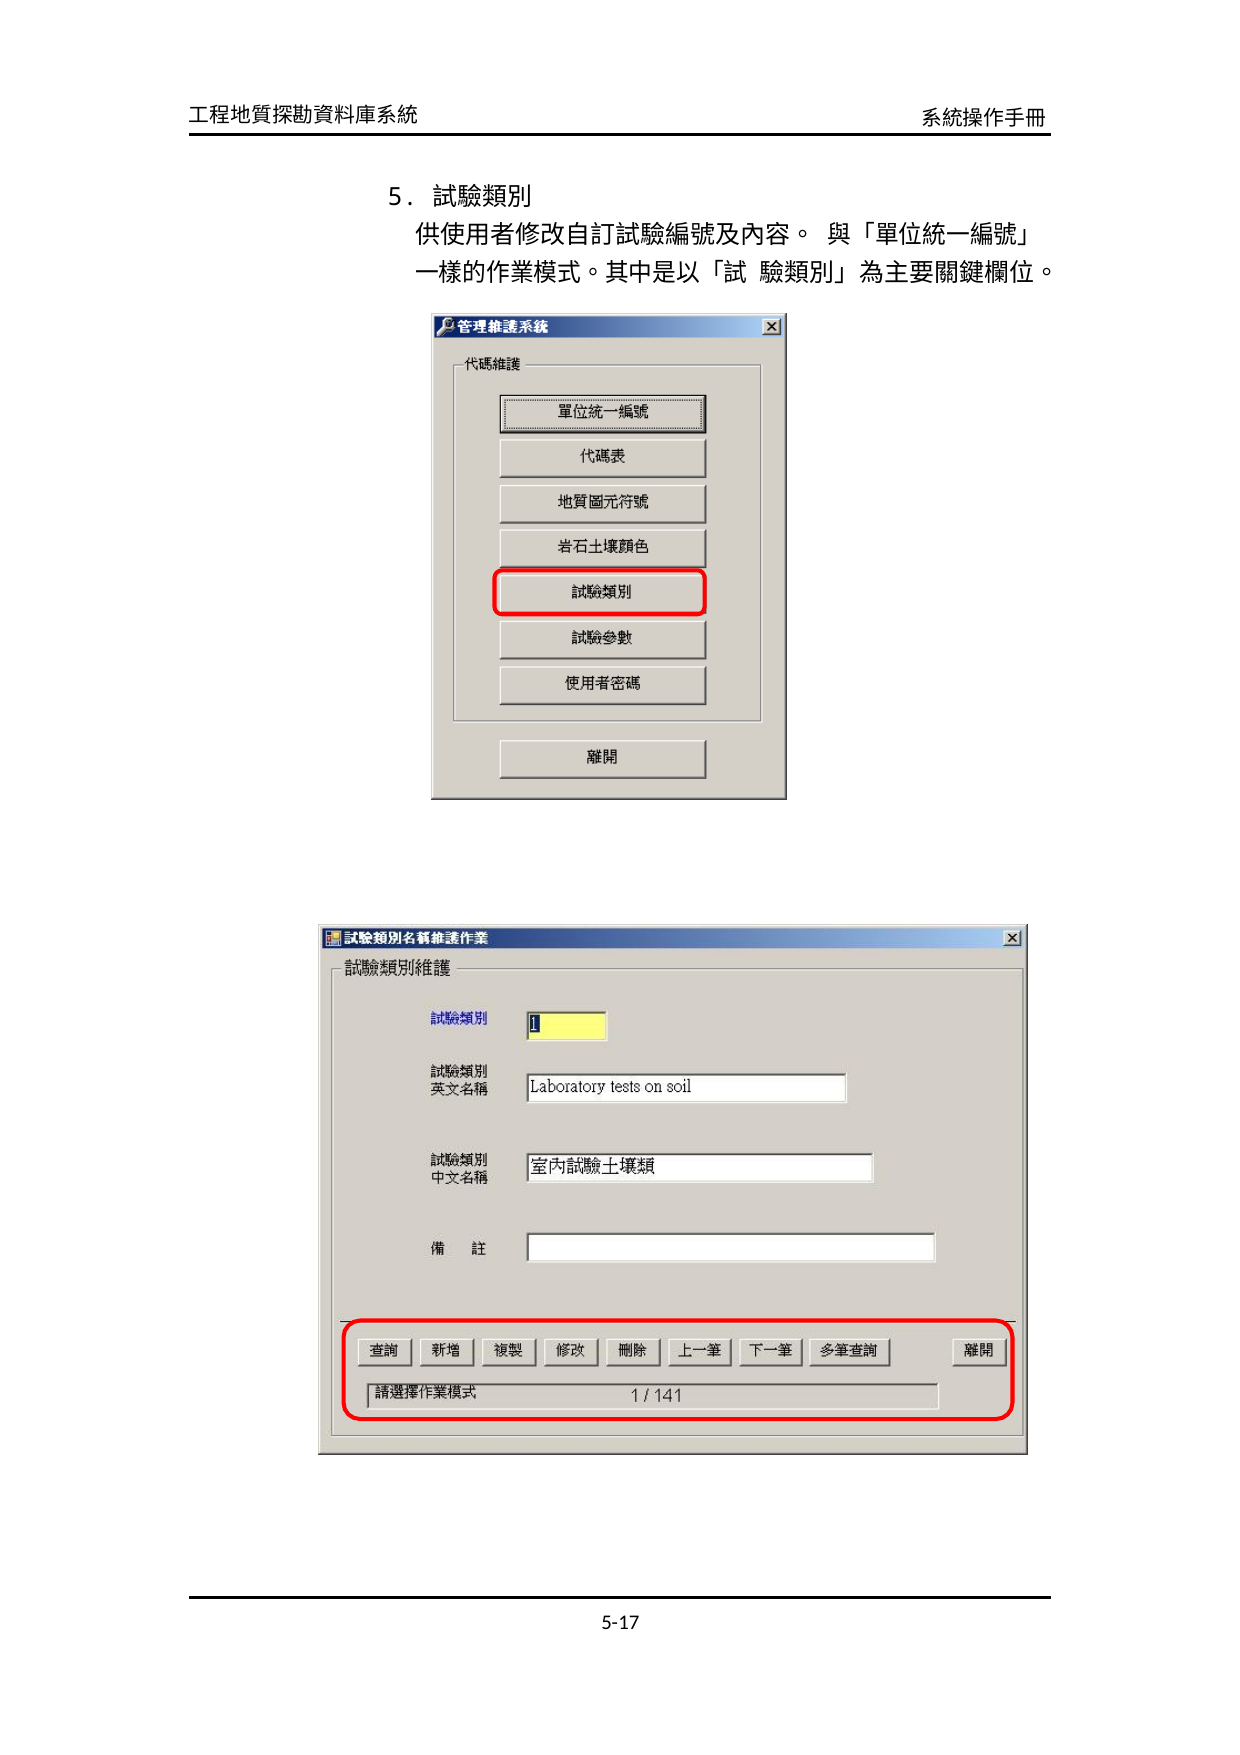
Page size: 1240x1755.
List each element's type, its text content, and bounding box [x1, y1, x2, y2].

text 供使用者修改自訂試驗編號及內容。 與「單位統一編號」一樣的作業模式。其中是以「試 驗類別」為主要關鍵欄位。 [415, 213, 1064, 289]
picture [431, 313, 787, 800]
picture [318, 924, 1028, 1455]
text 5. 試驗類別 [387, 173, 1064, 213]
